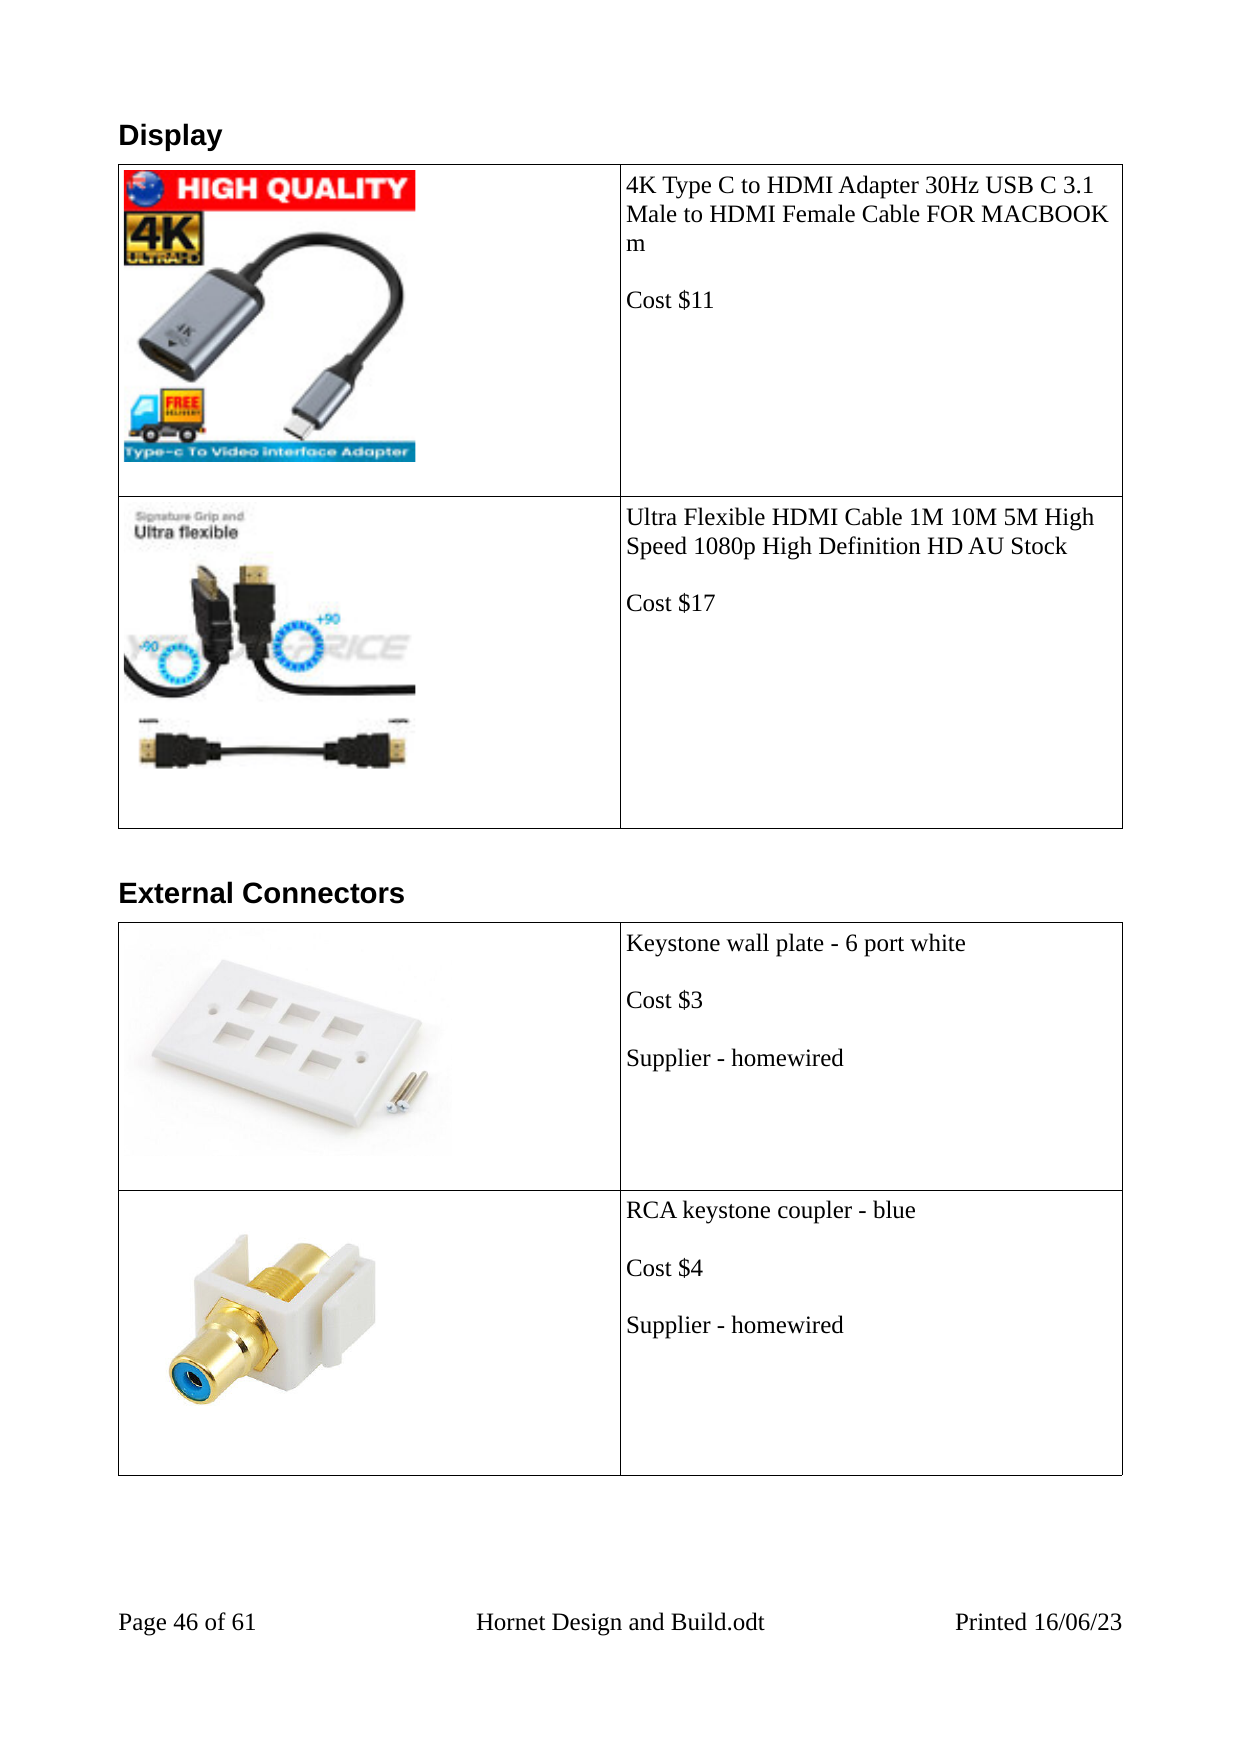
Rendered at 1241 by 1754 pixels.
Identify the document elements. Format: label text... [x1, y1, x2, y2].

picture [211, 447, 258, 457]
table_header [119, 923, 620, 1190]
table_cell [119, 497, 620, 828]
picture [188, 447, 208, 457]
table_header 4K Type C to HDMI Adapter 30Hz USB C 3.1 Male to HDMI Female Cable FOR MACBOOK m Cost $11 [621, 165, 1122, 496]
picture [123, 928, 453, 1156]
table_header Keystone wall plate - 6 port white Cost $3 Supplier - homewired [621, 923, 1122, 1190]
picture [263, 447, 337, 457]
picture [123, 502, 416, 794]
subtitle External Connectors [118, 876, 1122, 910]
picture [123, 1195, 423, 1441]
table_header [119, 165, 620, 496]
table_cell [119, 1191, 620, 1474]
table_cell RCA keystone coupler - blue Cost $4 Supplier - homewired [621, 1191, 1122, 1474]
picture [341, 447, 408, 459]
picture [123, 170, 416, 462]
subtitle Display [118, 118, 1122, 152]
table_cell Ultra Flexible HDMI Cable 1M 10M 5M High Speed 1080p High Definition HD AU Stock Cost $17 [621, 497, 1122, 828]
